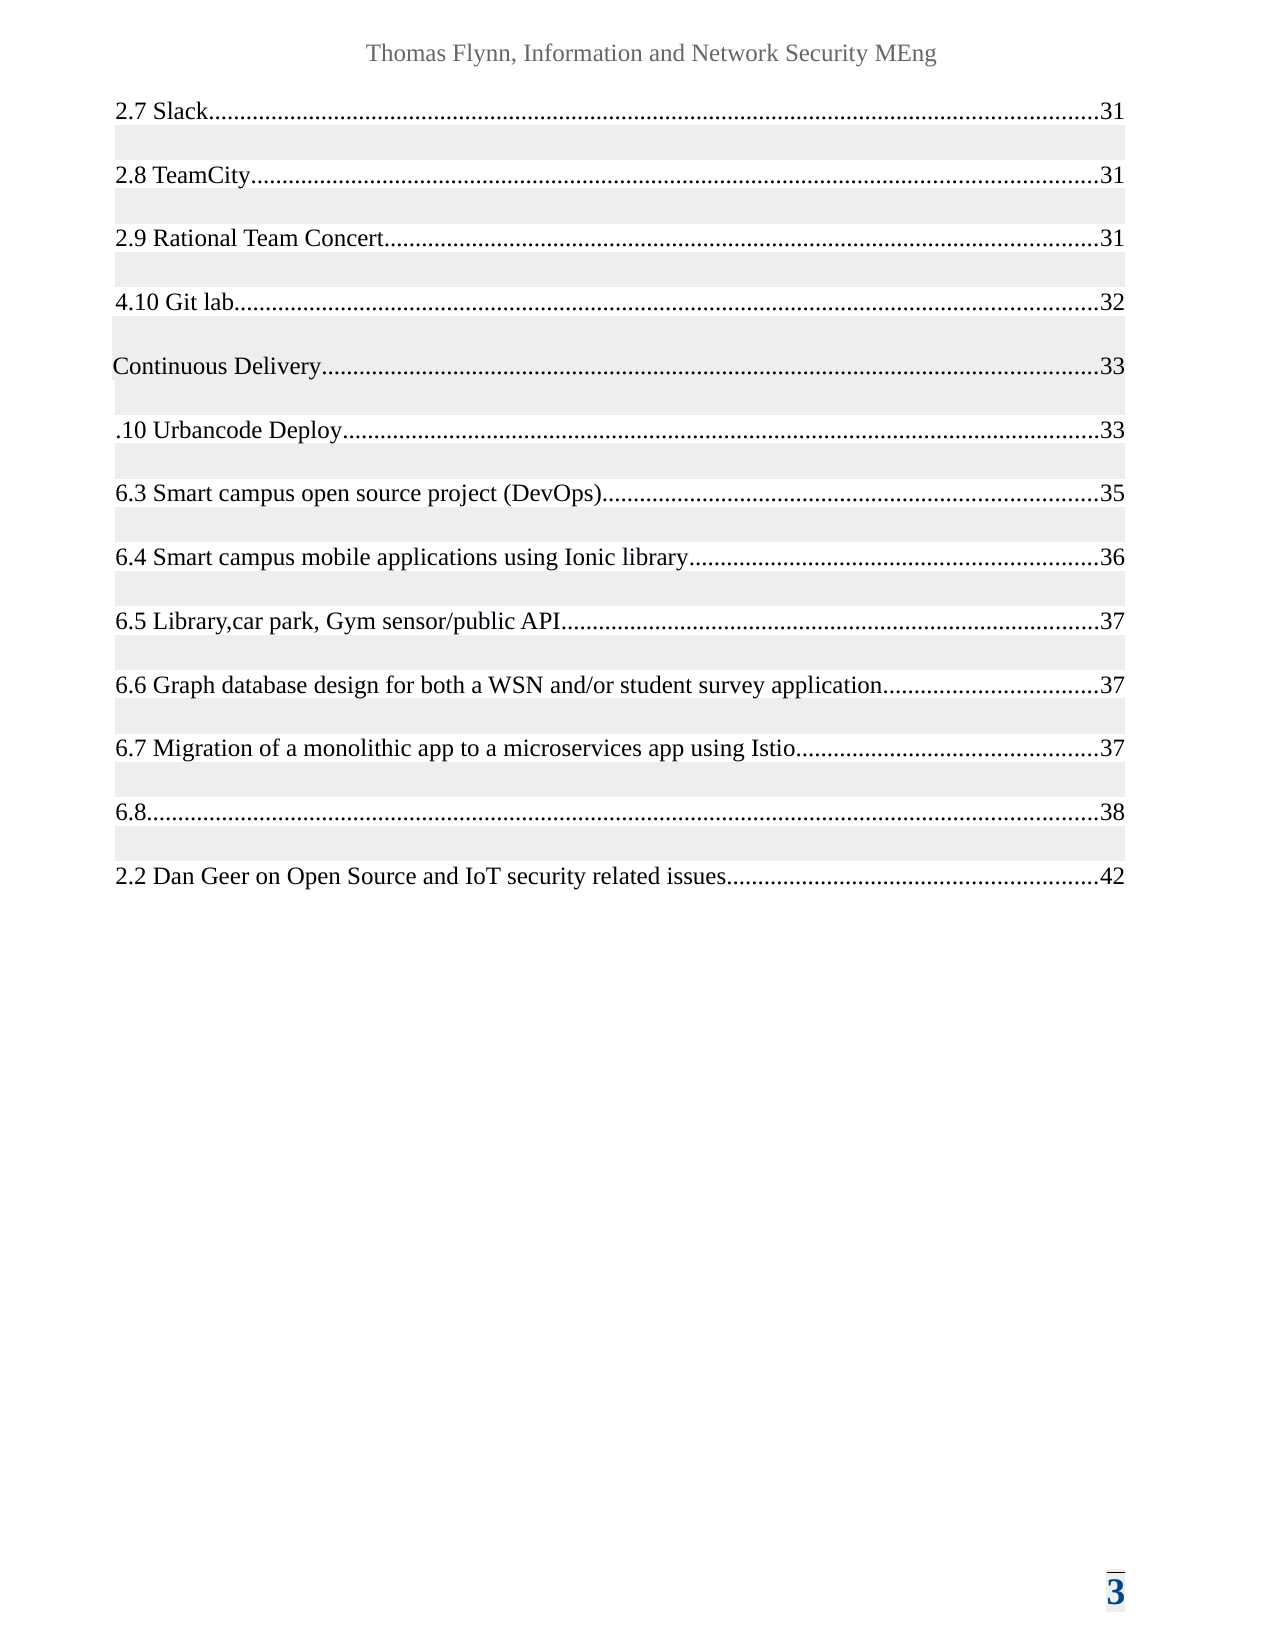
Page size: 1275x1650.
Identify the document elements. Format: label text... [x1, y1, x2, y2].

text Continuous Delivery 33 [112, 351, 1125, 380]
